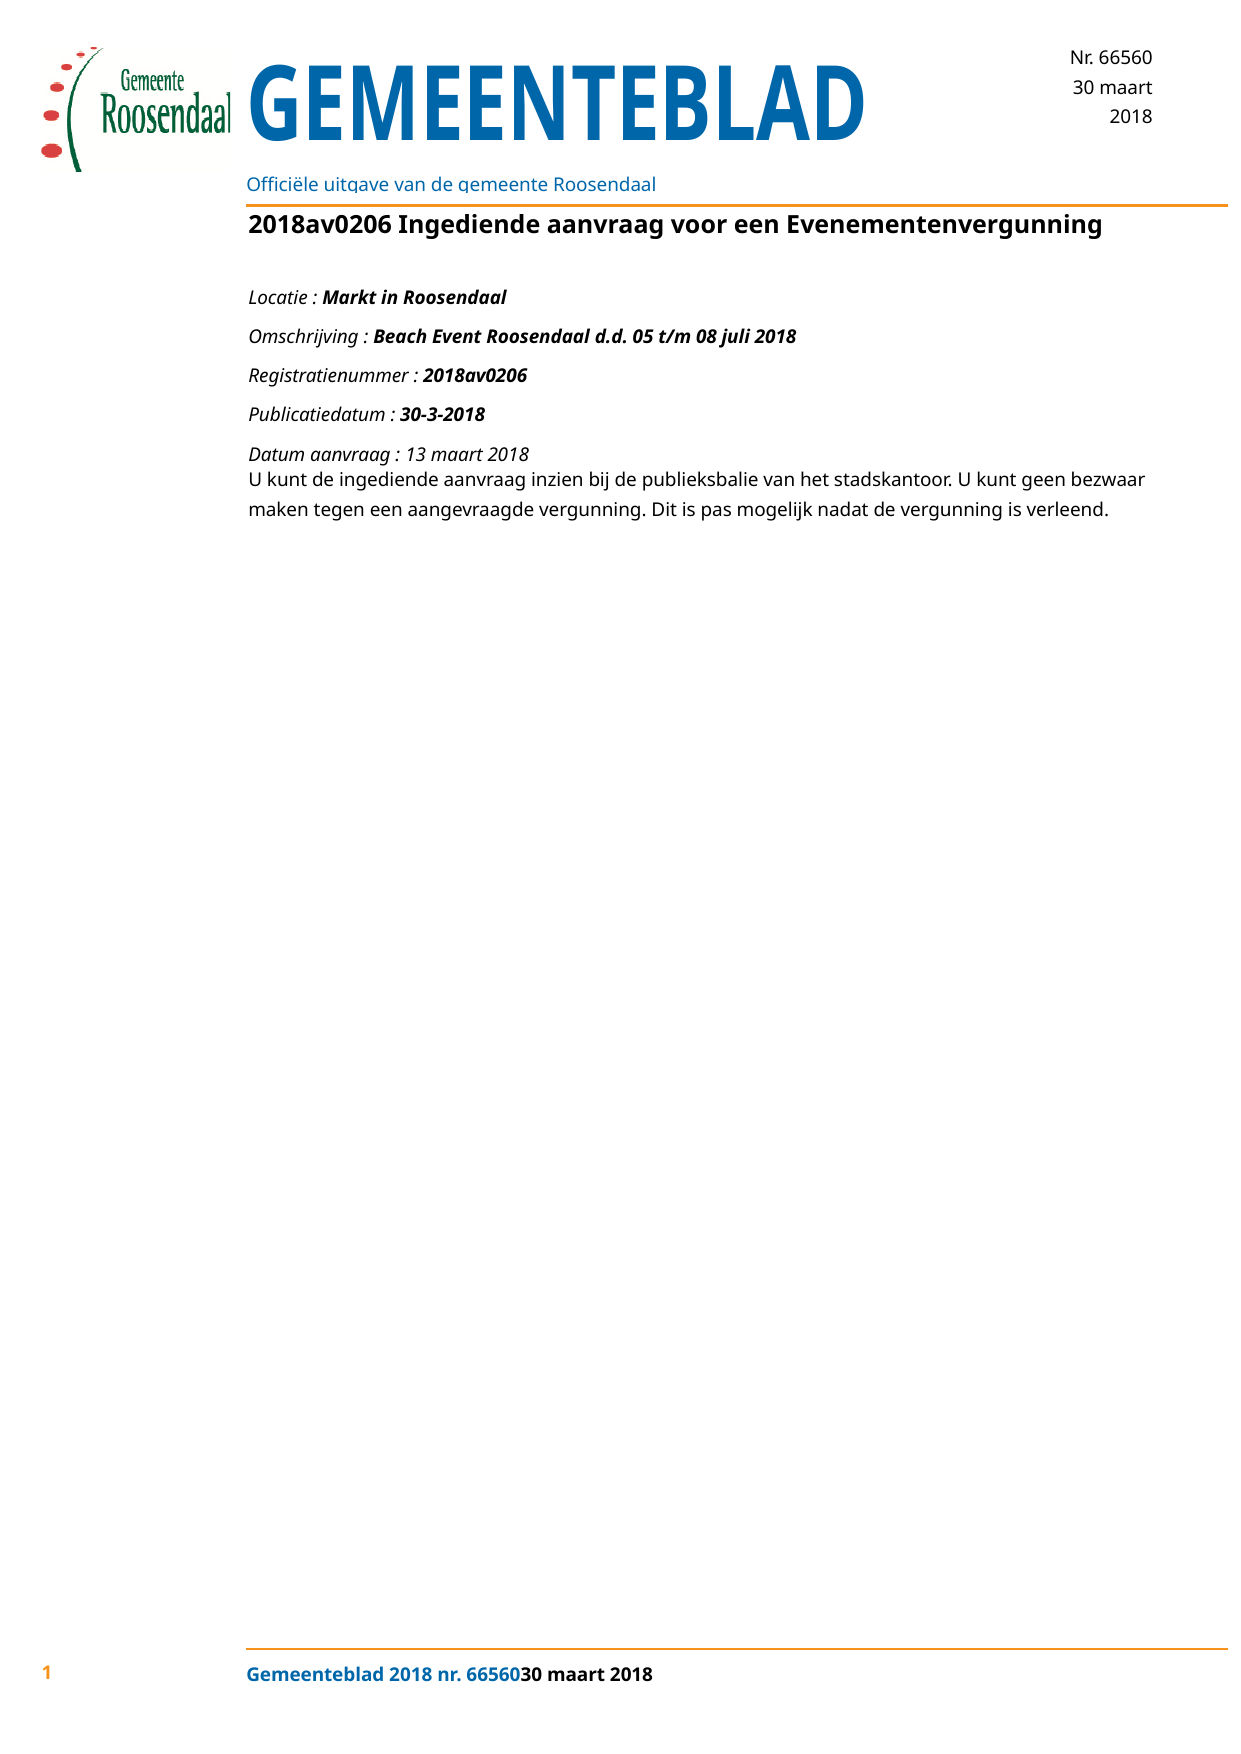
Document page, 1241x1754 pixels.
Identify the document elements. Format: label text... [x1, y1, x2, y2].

picture [41, 47, 231, 172]
text Datum aanvraag : 13 maart 2018 [248, 441, 1152, 467]
text Publicatiedatum : 30-3-2018 [248, 402, 1152, 427]
text U kunt de ingediende aanvraag inzien bij de publieksbalie van het stadskantoor. U kunt geen bezwaar maken tegen een aangevraagde vergunning. Dit is pas mogelijk nadat de vergunning is verleend. [248, 467, 1152, 522]
text Registratienummer : 2018av0206 [248, 362, 1152, 388]
text Omschrijving : Beach Event Roosendaal d.d. 05 t/m 08 juli 2018 [248, 323, 1152, 349]
text 2018av0206 Ingediende aanvraag voor een Evenementenvergunning [248, 207, 1152, 241]
text Locatie : Markt in Roosendaal [248, 284, 1152, 309]
